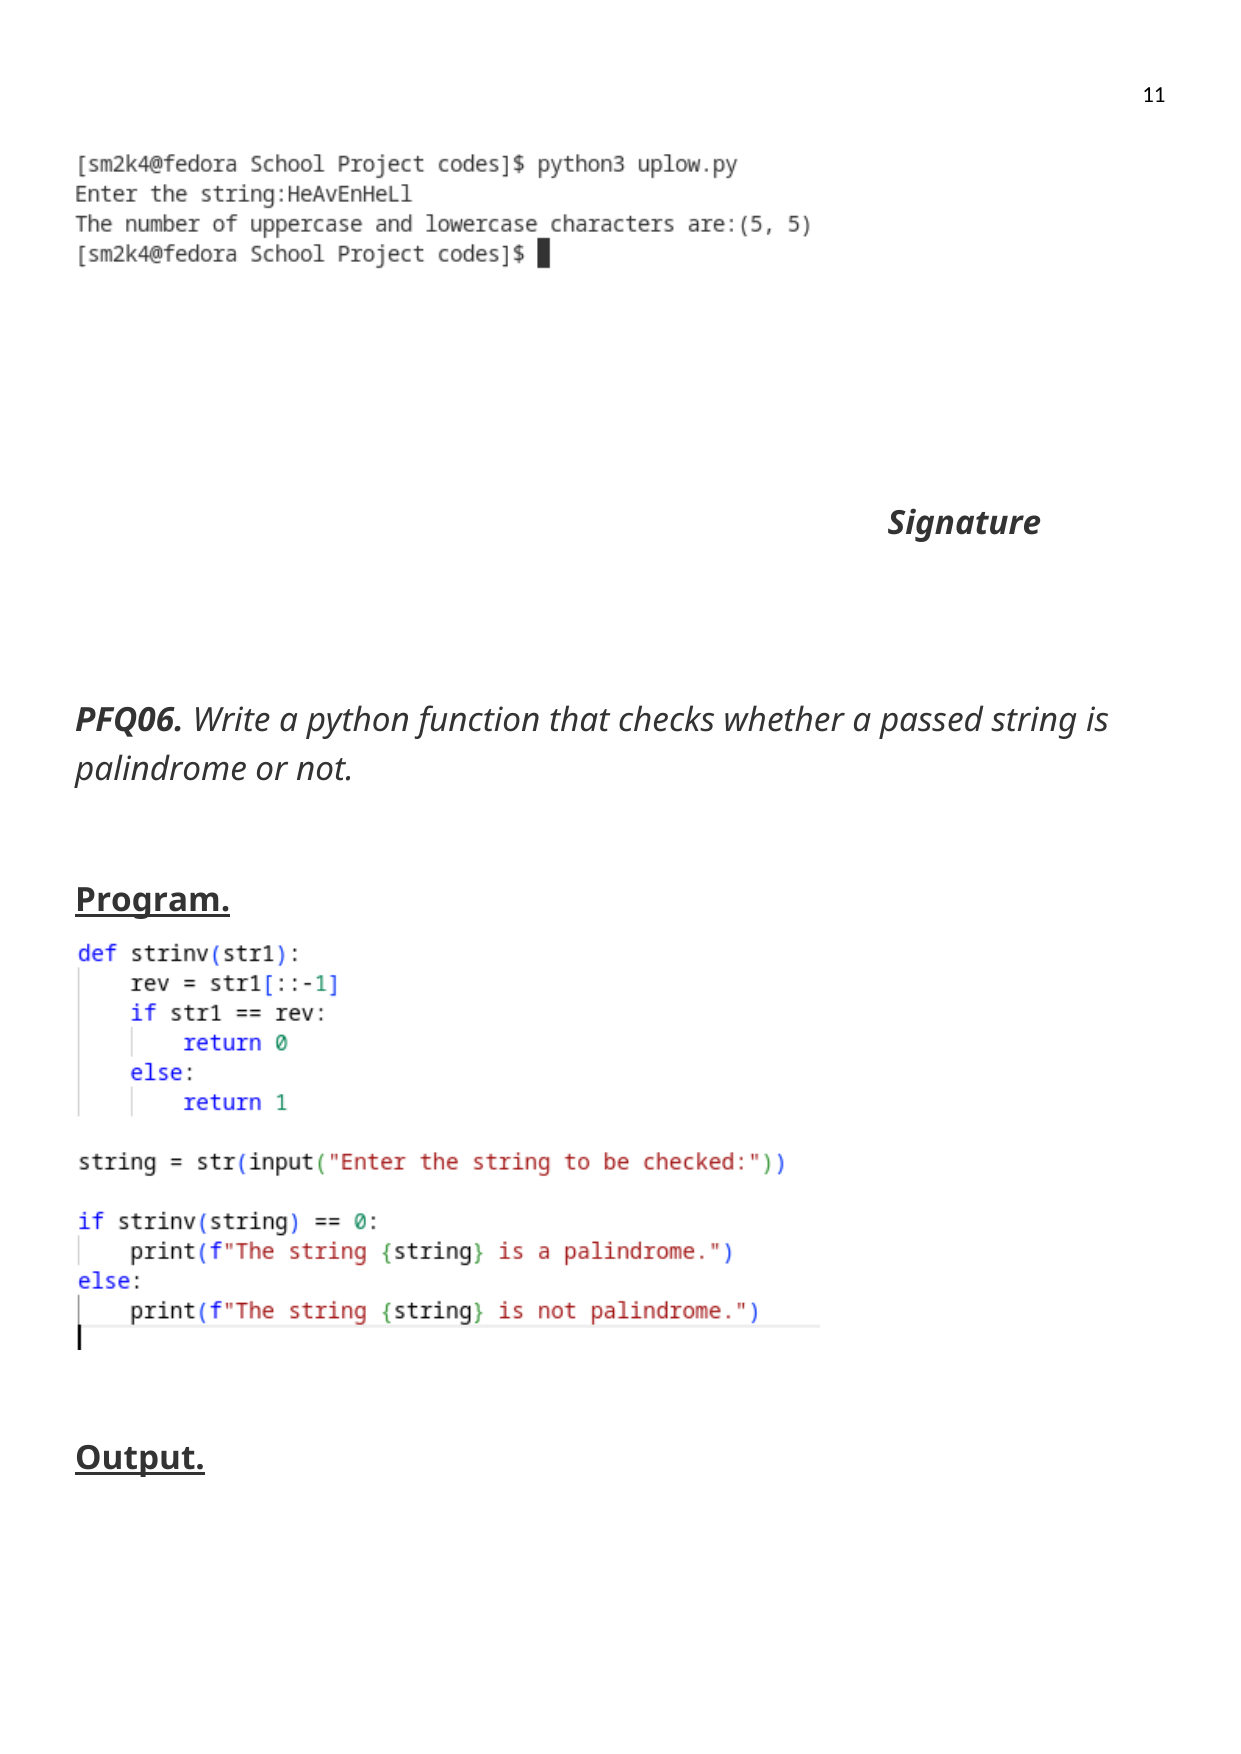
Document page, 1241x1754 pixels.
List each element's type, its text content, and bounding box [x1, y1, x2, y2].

text Output. [75, 1434, 1165, 1479]
picture [75, 941, 821, 1350]
text Signature [75, 499, 1165, 544]
picture [75, 153, 819, 284]
text Program. [75, 876, 1165, 921]
text PFQ06. Write a python function that checks whether a passed string is palindrome or not. [75, 696, 1165, 790]
